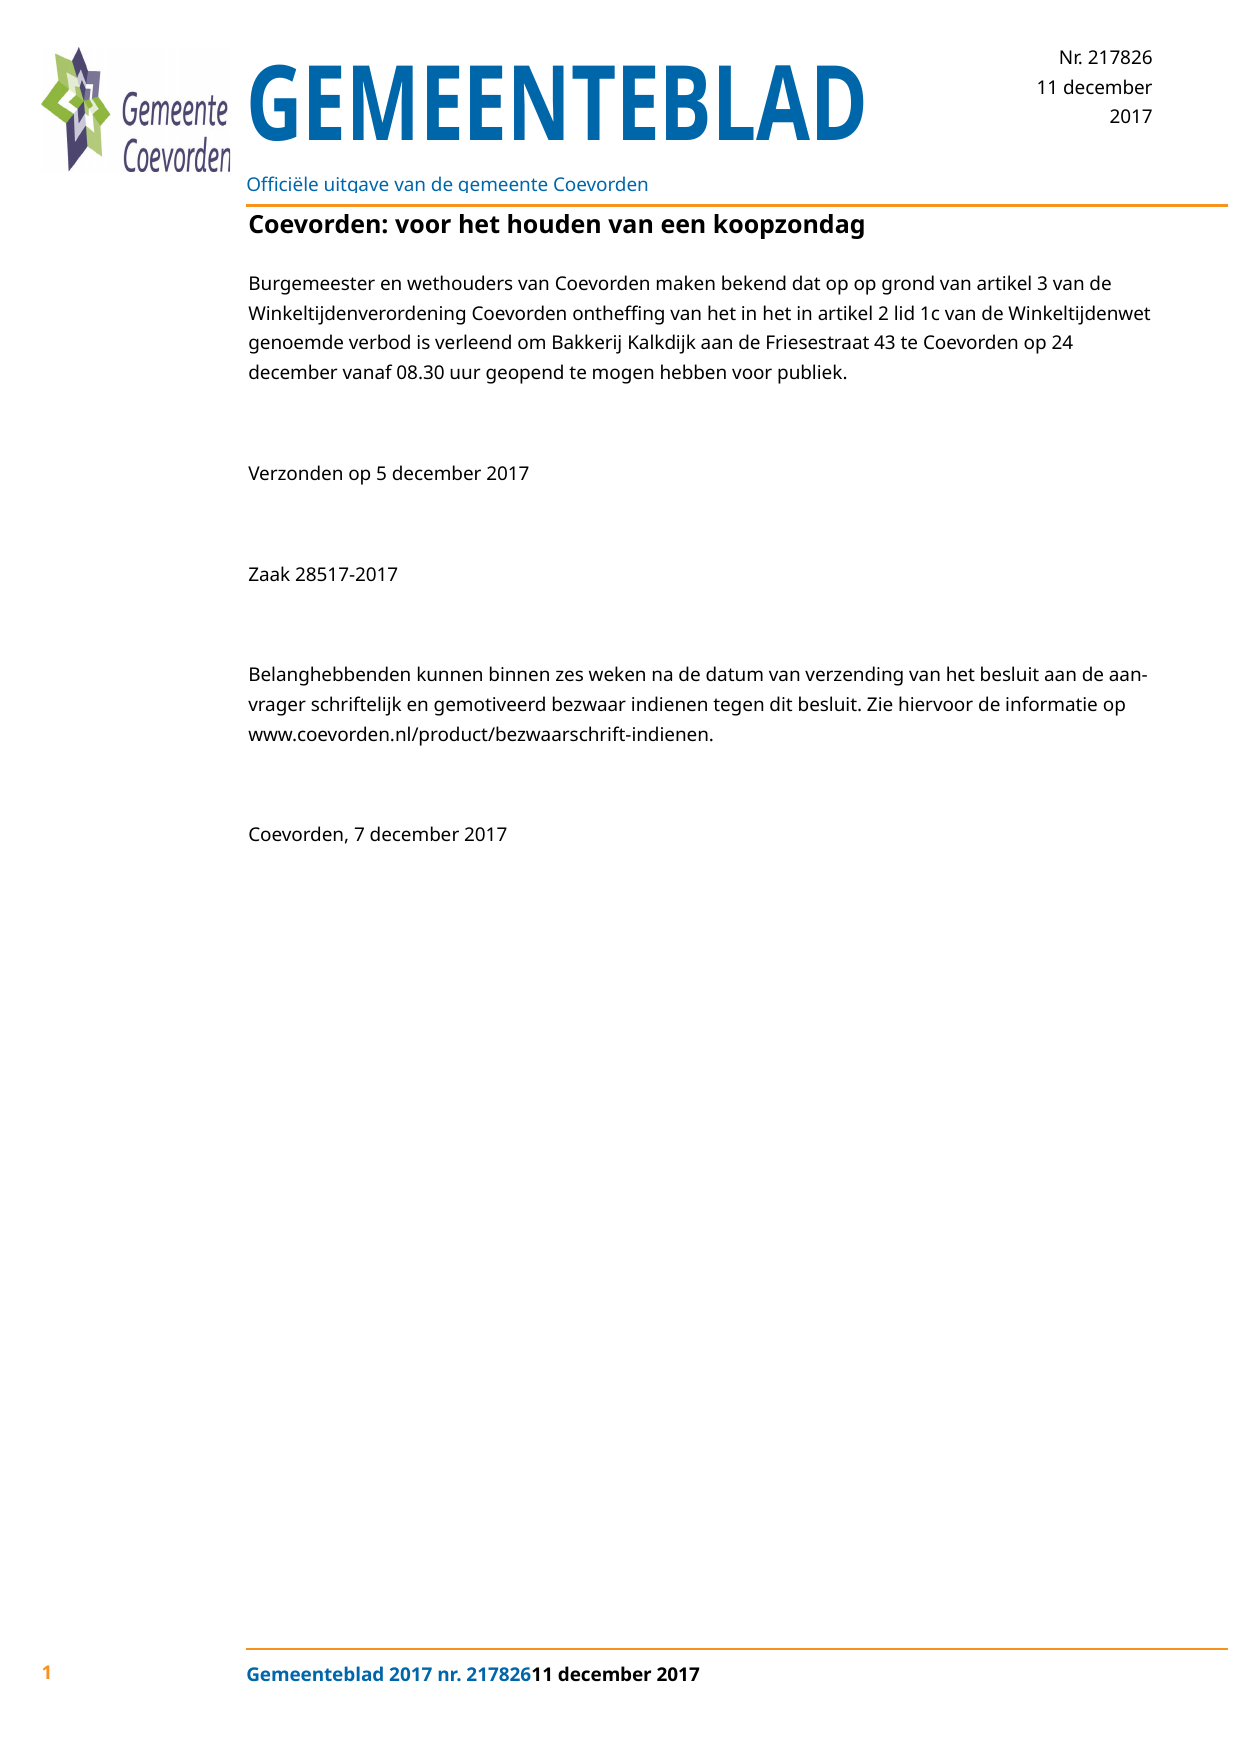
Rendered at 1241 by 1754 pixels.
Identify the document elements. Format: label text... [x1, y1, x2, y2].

text Burgemeester en wethouders van Coevorden maken bekend dat op op grond van artikel 3 van de Winkeltijdenverordening Coevorden ontheffing van het in het in artikel 2 lid 1c van de Winkeltijdenwet genoemde verbod is verleend om Bakkerij Kalkdijk aan de Friesestraat 43 te Coevorden op 24 december vanaf 08.30 uur geopend te mogen hebben voor publiek. [248, 270, 1152, 385]
text Belanghebbenden kunnen binnen zes weken na de datum van verzending van het besluit aan de aan-vrager schriftelijk en gemotiveerd bezwaar indienen tegen dit besluit. Zie hiervoor de informatie op www.coevorden.nl/product/bezwaarschrift-indienen. [248, 662, 1152, 746]
text Coevorden: voor het houden van een koopzondag [248, 207, 1152, 241]
text Coevorden, 7 december 2017 [248, 822, 1152, 847]
text Verzonden op 5 december 2017 [248, 460, 1152, 486]
picture [41, 47, 231, 172]
text Zaak 28517-2017 [248, 561, 1152, 586]
